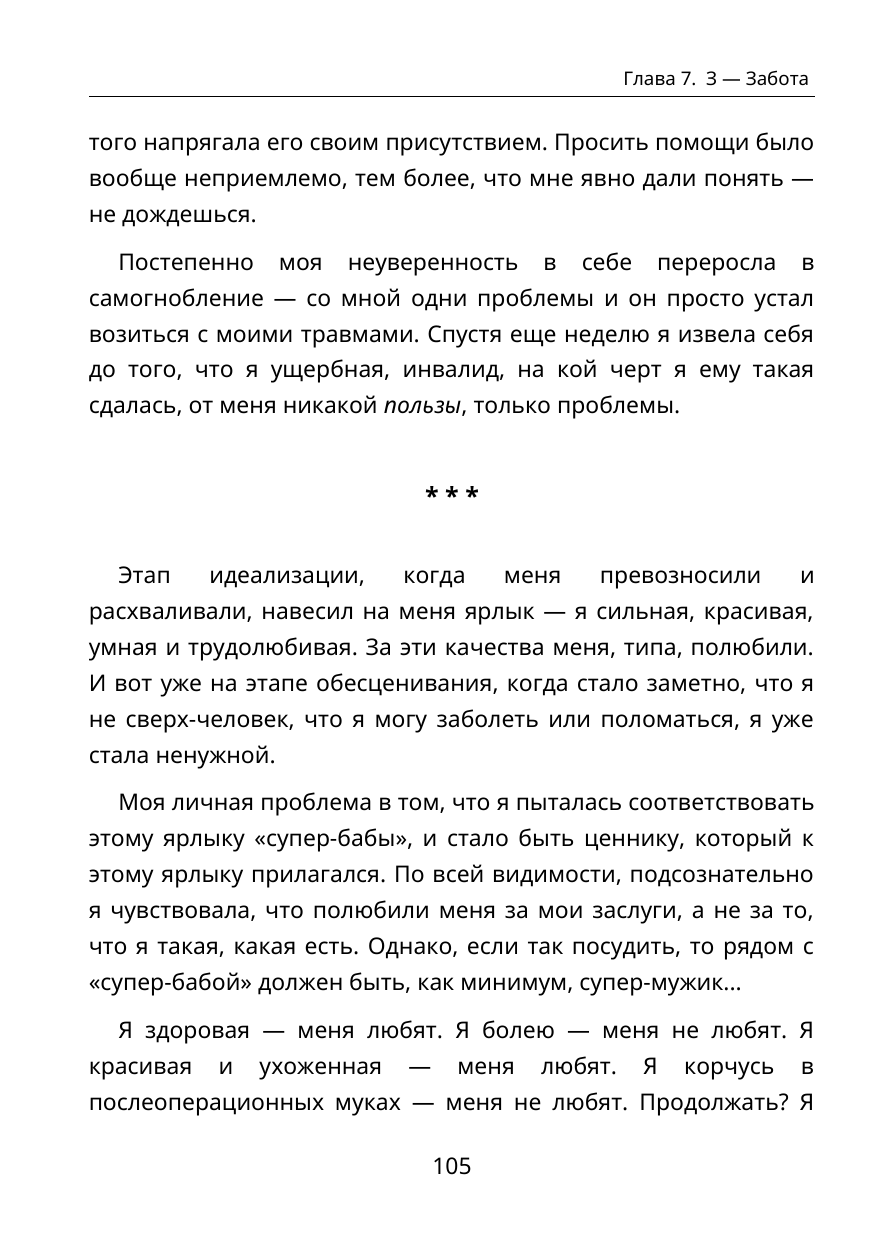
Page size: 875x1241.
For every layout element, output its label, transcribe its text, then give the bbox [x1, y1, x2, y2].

text Постепенно моя неуверенность в себе переросла в самогнобление — со мной одни проблемы и он просто устал возиться с моими травмами. Спустя еще неделю я извела себя до того, что я ущербная, инвалид, на кой черт я ему такая сдалась, от меня никакой пользы, только проблемы. [88, 246, 815, 421]
text Я здоровая — меня любят. Я болею — меня не любят. Я красивая и ухоженная — меня любят. Я корчусь в послеоперационных муках — меня не любят. Продолжать? Я [88, 1014, 815, 1117]
text того напрягала его своим присутствием. Просить помощи было вообще неприемлемо, тем более, что мне явно дали понять — не дождешься. [88, 126, 815, 229]
text Этап идеализации, когда меня превозносили и расхваливали, навесил на меня ярлык — я сильная, красивая, умная и трудолюбивая. За эти качества меня, типа, полюбили. И вот уже на этапе обесценивания, когда стало заметно, что я не сверх-человек, что я могу заболеть или поломаться, я уже стала ненужной. [88, 559, 815, 770]
text Моя личная проблема в том, что я пыталась соответствовать этому ярлыку «супер-бабы», и стало быть ценнику, который к этому ярлыку прилагался. По всей видимости, подсознательно я чувствовала, что полюбили меня за мои заслуги, а не за то, что я такая, какая есть. Однако, если так посудить, то рядом с «супер-бабой» должен быть, как минимум, супер-мужик... [88, 786, 815, 997]
subtitle * * * [88, 478, 815, 512]
